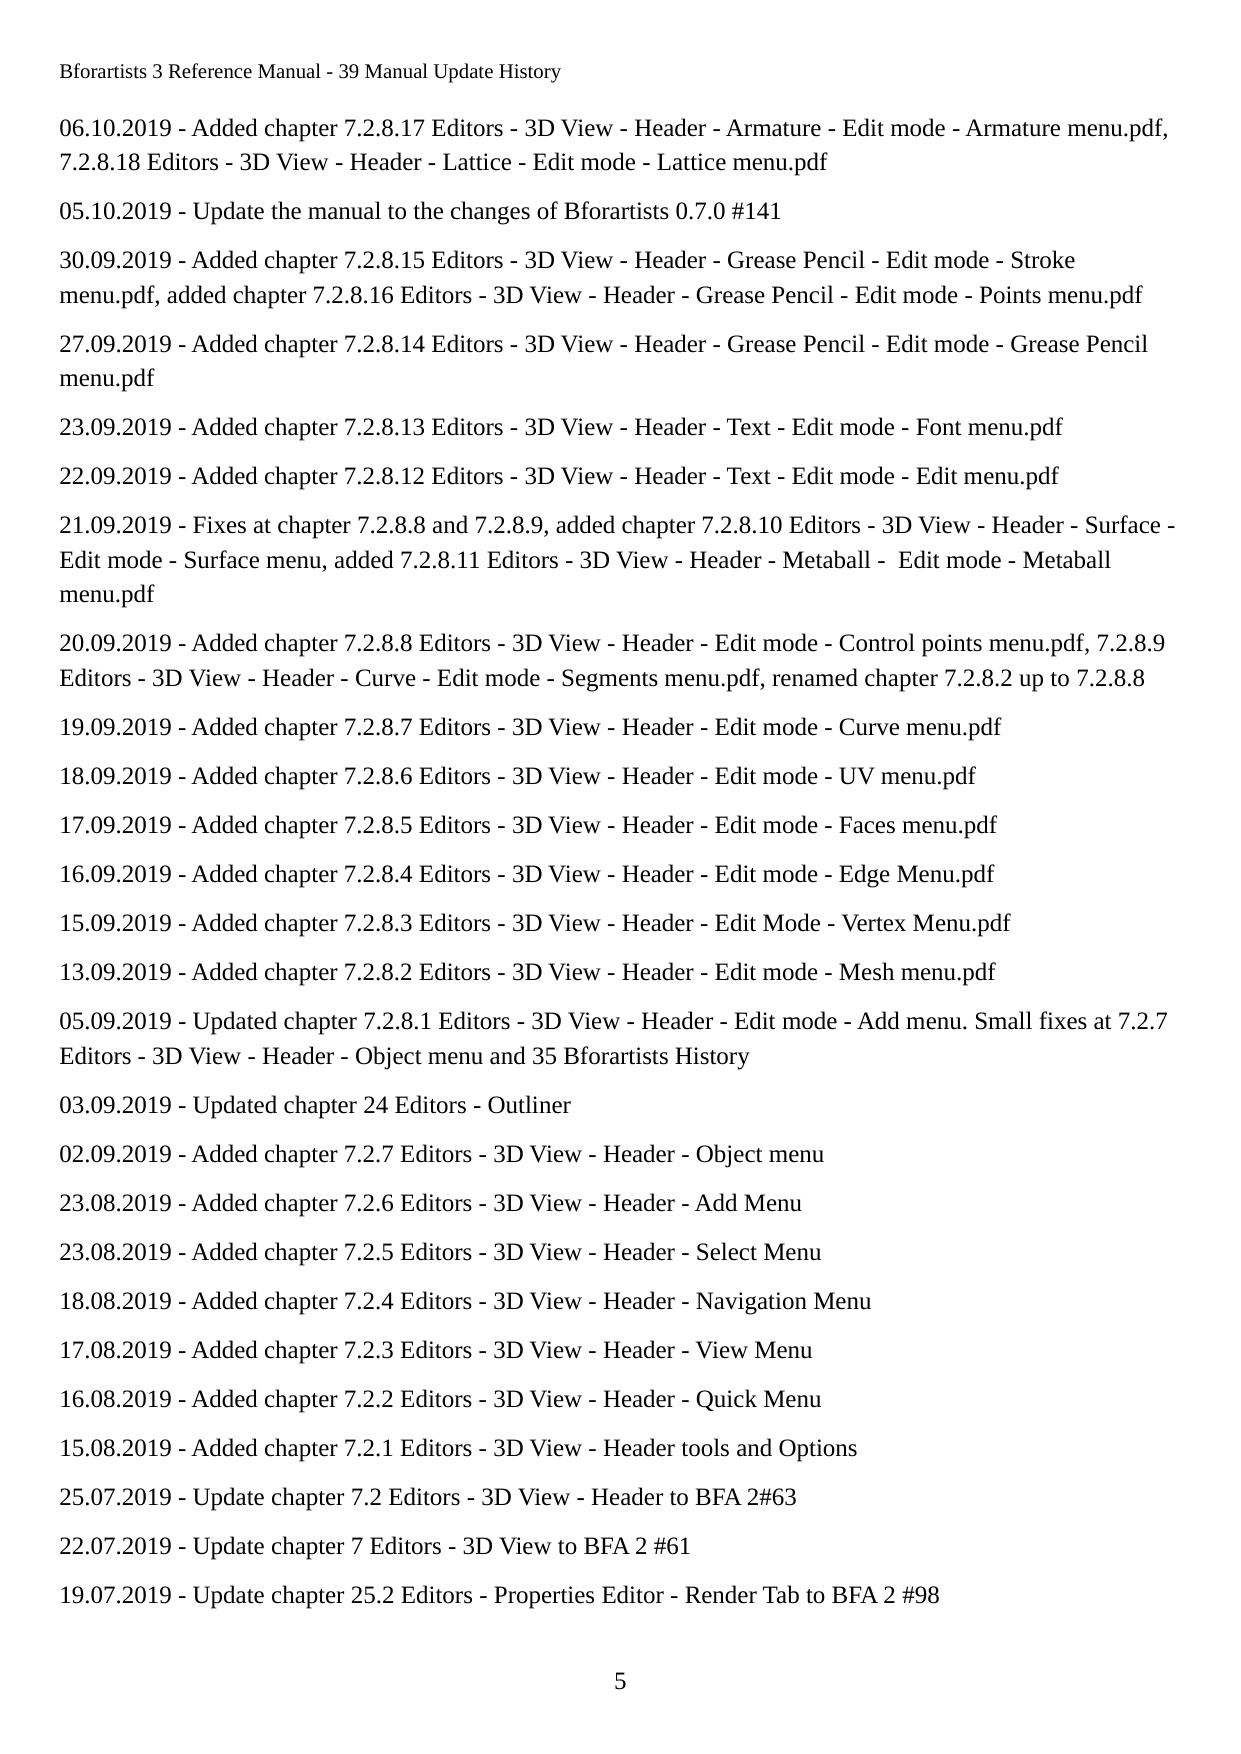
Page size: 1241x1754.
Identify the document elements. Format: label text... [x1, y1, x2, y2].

text 20.09.2019 - Added chapter 7.2.8.8 Editors - 3D View - Header - Edit mode - Control points menu.pdf, 7.2.8.9 Editors - 3D View - Header - Curve - Edit mode - Segments menu.pdf, renamed chapter 7.2.8.2 up to 7.2.8.8 [59, 628, 1181, 692]
text 19.09.2019 - Added chapter 7.2.8.7 Editors - 3D View - Header - Edit mode - Curve menu.pdf [59, 712, 1181, 741]
text 25.07.2019 - Update chapter 7.2 Editors - 3D View - Header to BFA 2#63 [59, 1482, 1181, 1511]
text 16.09.2019 - Added chapter 7.2.8.4 Editors - 3D View - Header - Edit mode - Edge Menu.pdf [59, 859, 1181, 888]
text 05.10.2019 - Update the manual to the changes of Bforartists 0.7.0 #141 [59, 196, 1181, 225]
text 18.09.2019 - Added chapter 7.2.8.6 Editors - 3D View - Header - Edit mode - UV menu.pdf [59, 761, 1181, 790]
text 30.09.2019 - Added chapter 7.2.8.15 Editors - 3D View - Header - Grease Pencil - Edit mode - Stroke menu.pdf, added chapter 7.2.8.16 Editors - 3D View - Header - Grease Pencil - Edit mode - Points menu.pdf [59, 245, 1181, 308]
text 02.09.2019 - Added chapter 7.2.7 Editors - 3D View - Header - Object menu [59, 1139, 1181, 1168]
text 06.10.2019 - Added chapter 7.2.8.17 Editors - 3D View - Header - Armature - Edit mode - Armature menu.pdf, 7.2.8.18 Editors - 3D View - Header - Lattice - Edit mode - Lattice menu.pdf [59, 113, 1181, 176]
text 05.09.2019 - Updated chapter 7.2.8.1 Editors - 3D View - Header - Edit mode - Add menu. Small fixes at 7.2.7 Editors - 3D View - Header - Object menu and 35 Bforartists History [59, 1006, 1181, 1069]
text 22.09.2019 - Added chapter 7.2.8.12 Editors - 3D View - Header - Text - Edit mode - Edit menu.pdf [59, 461, 1181, 490]
text 21.09.2019 - Fixes at chapter 7.2.8.8 and 7.2.8.9, added chapter 7.2.8.10 Editors - 3D View - Header - Surface - Edit mode - Surface menu, added 7.2.8.11 Editors - 3D View - Header - Metaball - Edit mode - Metaball menu.pdf [59, 510, 1181, 608]
text 15.09.2019 - Added chapter 7.2.8.3 Editors - 3D View - Header - Edit Mode - Vertex Menu.pdf [59, 908, 1181, 937]
text 17.09.2019 - Added chapter 7.2.8.5 Editors - 3D View - Header - Edit mode - Faces menu.pdf [59, 810, 1181, 839]
text 23.08.2019 - Added chapter 7.2.6 Editors - 3D View - Header - Add Menu [59, 1188, 1181, 1217]
text 23.09.2019 - Added chapter 7.2.8.13 Editors - 3D View - Header - Text - Edit mode - Font menu.pdf [59, 412, 1181, 441]
text 17.08.2019 - Added chapter 7.2.3 Editors - 3D View - Header - View Menu [59, 1335, 1181, 1364]
text 15.08.2019 - Added chapter 7.2.1 Editors - 3D View - Header tools and Options [59, 1433, 1181, 1462]
text 18.08.2019 - Added chapter 7.2.4 Editors - 3D View - Header - Navigation Menu [59, 1286, 1181, 1315]
text 13.09.2019 - Added chapter 7.2.8.2 Editors - 3D View - Header - Edit mode - Mesh menu.pdf [59, 957, 1181, 986]
text 22.07.2019 - Update chapter 7 Editors - 3D View to BFA 2 #61 [59, 1531, 1181, 1560]
text 03.09.2019 - Updated chapter 24 Editors - Outliner [59, 1090, 1181, 1119]
text 16.08.2019 - Added chapter 7.2.2 Editors - 3D View - Header - Quick Menu [59, 1384, 1181, 1413]
text 19.07.2019 - Update chapter 25.2 Editors - Properties Editor - Render Tab to BFA 2 #98 [59, 1581, 1181, 1609]
text 23.08.2019 - Added chapter 7.2.5 Editors - 3D View - Header - Select Menu [59, 1237, 1181, 1266]
text 27.09.2019 - Added chapter 7.2.8.14 Editors - 3D View - Header - Grease Pencil - Edit mode - Grease Pencil menu.pdf [59, 329, 1181, 392]
